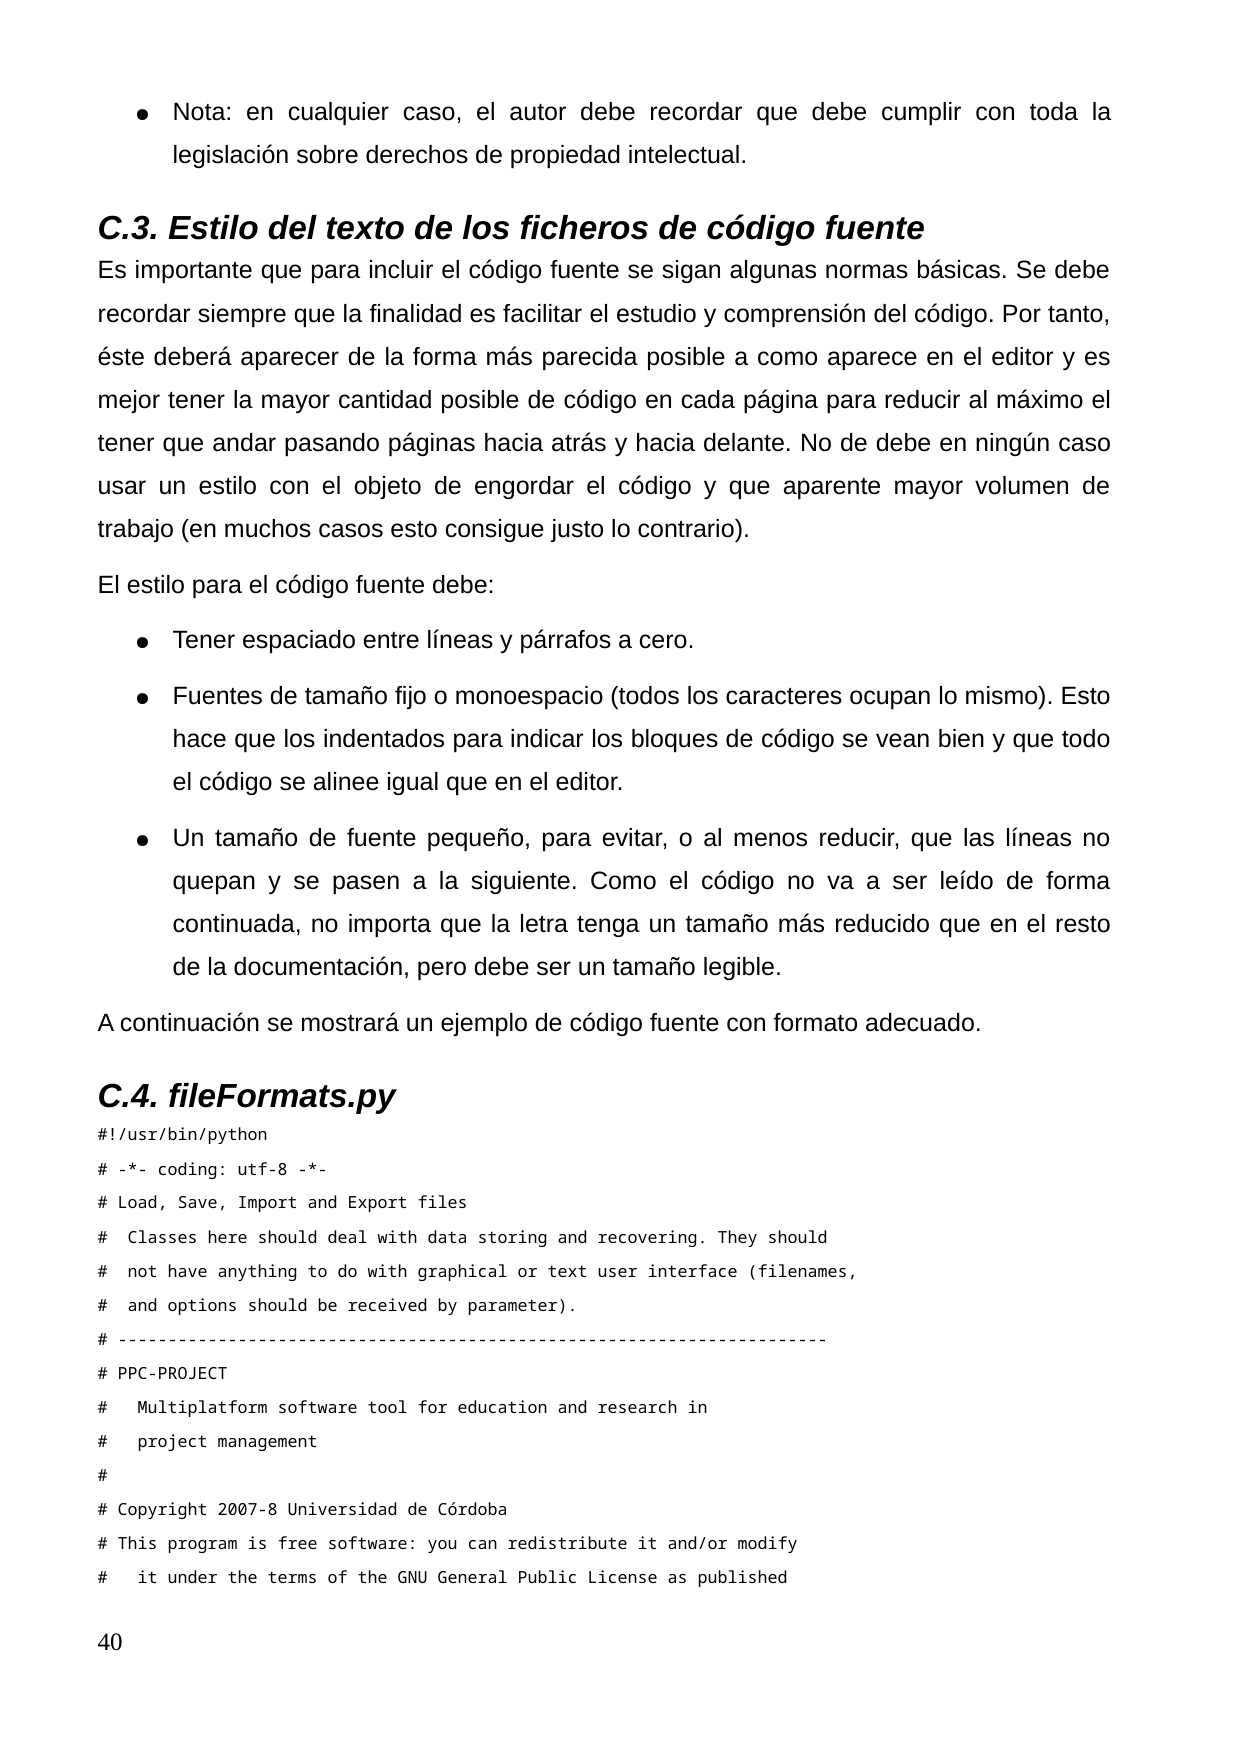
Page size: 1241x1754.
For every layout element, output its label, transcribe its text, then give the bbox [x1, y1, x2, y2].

text # This program is free software: you can redistribute it and/or modify [97, 1532, 1113, 1554]
list Nota: en cualquier caso, el autor debe recordar que debe cumplir con toda la legislación sobre derechos de propiedad intelectual. [135, 97, 1113, 169]
text # Classes here should deal with data storing and recovering. They should [97, 1225, 1113, 1248]
text A continuación se mostrará un ejemplo de código fuente con formato adecuado. [97, 1008, 1113, 1037]
text # project management [97, 1429, 1113, 1452]
text # Copyright 2007-8 Universidad de Córdoba [97, 1498, 1113, 1520]
text # Load, Save, Import and Export files [97, 1191, 1113, 1214]
text Es importante que para incluir el código fuente se sigan algunas normas básicas. Se debe recordar siempre que la finalidad es facilitar el estudio y comprensión del código. Por tanto, éste deberá aparecer de la forma más parecida posible a como aparece en el editor y es mejor tener la mayor cantidad posible de código en cada página para reducir al máximo el tener que andar pasando páginas hacia atrás y hacia delante. No de debe en ningún caso usar un estilo con el objeto de engordar el código y que aparente mayor volumen de trabajo (en muchos casos esto consigue justo lo contrario). [97, 256, 1113, 543]
text El estilo para el código fuente debe: [97, 570, 1113, 599]
list Fuentes de tamaño fijo o monoespacio (todos los caracteres ocupan lo mismo). Esto hace que los indentados para indicar los bloques de código se vean bien y que todo el código se alinee igual que en el editor. [135, 681, 1113, 796]
subtitle Estilo del texto de los ficheros de código fuente [97, 208, 1113, 247]
text # not have anything to do with graphical or text user interface (filenames, [97, 1259, 1113, 1282]
text # it under the terms of the GNU General Public License as published [97, 1566, 1113, 1588]
text # and options should be received by parameter). [97, 1293, 1113, 1316]
list Tener espaciado entre líneas y párrafos a cero. [135, 626, 1113, 654]
text # [97, 1464, 1113, 1486]
subtitle fileFormats.py [97, 1076, 1113, 1114]
text # -*- coding: utf-8 -*- [97, 1157, 1113, 1180]
text #!/usr/bin/python [97, 1123, 1113, 1146]
list Un tamaño de fuente pequeño, para evitar, o al menos reducir, que las líneas no quepan y se pasen a la siguiente. Como el código no va a ser leído de forma continuada, no importa que la letra tenga un tamaño más reducido que en el resto de la documentación, pero debe ser un tamaño legible. [135, 823, 1113, 981]
text # ----------------------------------------------------------------------- [97, 1327, 1113, 1350]
text # Multiplatform software tool for education and research in [97, 1396, 1113, 1418]
text # PPC-PROJECT [97, 1361, 1113, 1384]
